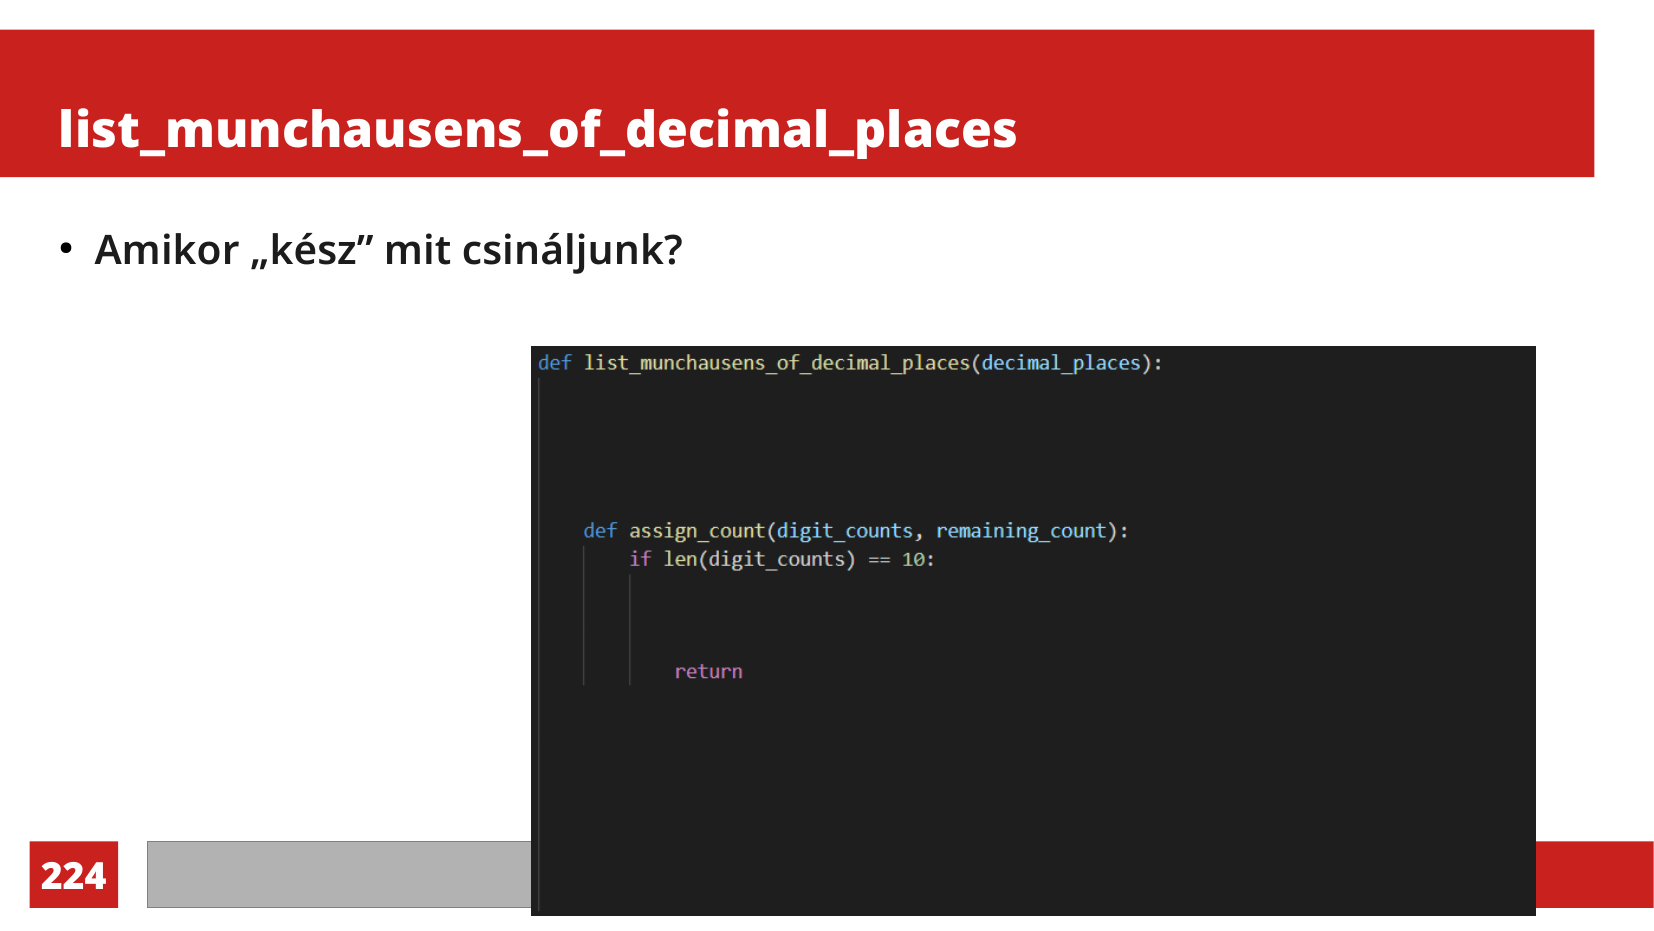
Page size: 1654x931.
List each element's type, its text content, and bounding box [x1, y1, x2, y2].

title list_munchausens_of_decimal_places [59, 44, 1595, 163]
list Amikor „kész” mit csináljunk? [59, 221, 1565, 739]
picture [531, 346, 1536, 916]
